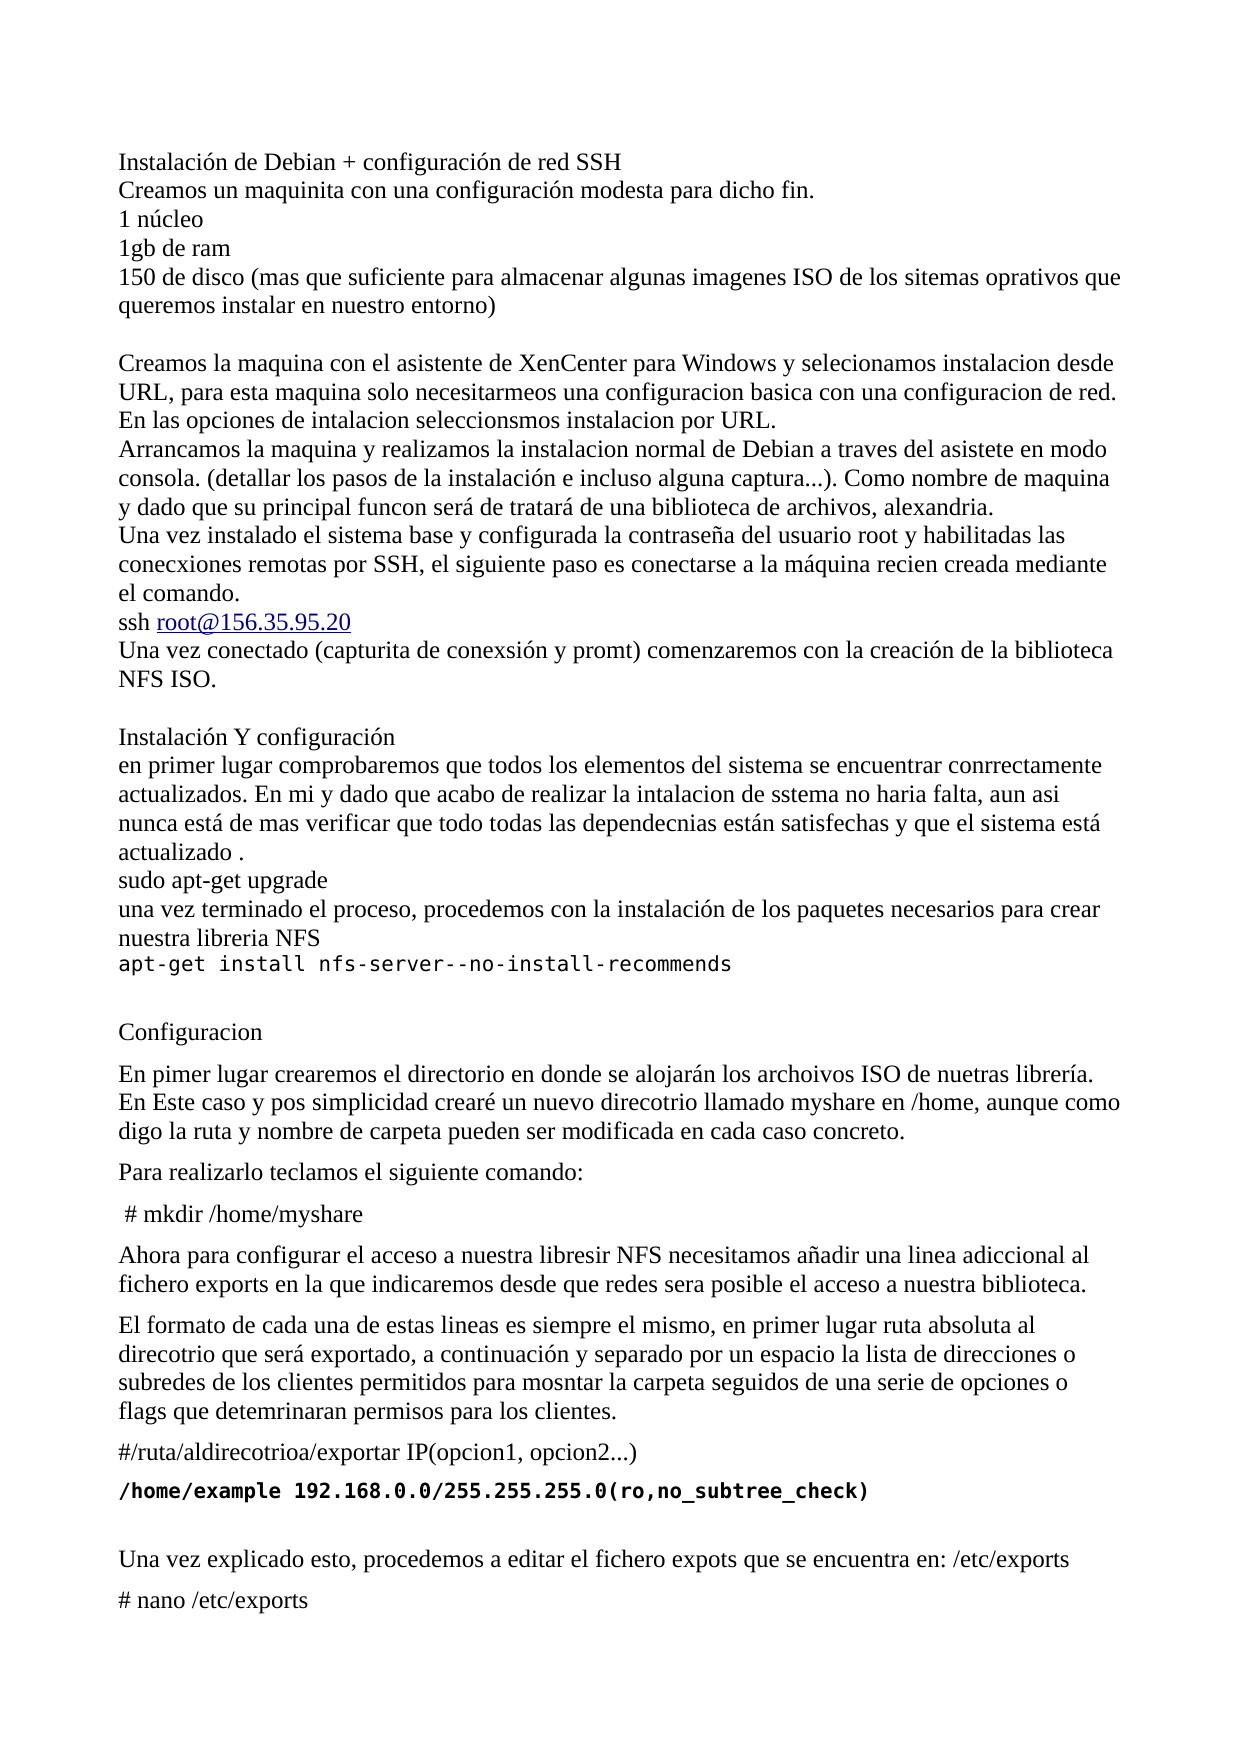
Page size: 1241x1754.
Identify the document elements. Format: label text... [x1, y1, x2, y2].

text 150 de disco (mas que suficiente para almacenar algunas imagenes ISO de los sitemas oprativos que queremos instalar en nuestro entorno) [118, 262, 1122, 319]
text Arrancamos la maquina y realizamos la instalacion normal de Debian a traves del asistete en modo consola. (detallar los pasos de la instalación e incluso alguna captura...). Como nombre de maquina y dado que su principal funcon será de tratará de una biblioteca de archivos, alexandria. [118, 434, 1122, 521]
text en primer lugar comprobaremos que todos los elementos del sistema se encuentrar conrrectamente actualizados. En mi y dado que acabo de realizar la intalacion de sstema no haria falta, aun asi nunca está de mas verificar que todo todas las dependecnias están satisfechas y que el sistema está actualizado . [118, 751, 1122, 866]
text En pimer lugar crearemos el directorio en donde se alojarán los archoivos ISO de nuetras librería. En Este caso y pos simplicidad crearé un nuevo direcotrio llamado myshare en /home, aunque como digo la ruta y nombre de carpeta pueden ser modificada en cada caso concreto. [118, 1059, 1122, 1145]
text Una vez explicado esto, procedemos a editar el fichero expots que se encuentra en: /etc/exports [118, 1544, 1122, 1573]
text Una vez instalado el sistema base y configurada la contraseña del usuario root y habilitadas las conecxiones remotas por SSH, el siguiente paso es conectarse a la máquina recien creada mediante el comando. [118, 521, 1122, 607]
text Creamos la maquina con el asistente de XenCenter para Windows y selecionamos instalacion desde URL, para esta maquina solo necesitarmeos una configuracion basica con una configuracion de red. [118, 348, 1122, 406]
text # mkdir /home/myshare [118, 1199, 1122, 1227]
text Instalación de Debian + configuración de red SSH [118, 147, 1122, 176]
text /home/example 192.168.0.0/255.255.255.0(ro,no_subtree_check) [118, 1479, 1122, 1503]
text sudo apt-get upgrade [118, 866, 1122, 894]
text #/ruta/aldirecotrioa/exportar IP(opcion1, opcion2...) [118, 1437, 1122, 1466]
text apt-get install nfs-server--no-install-recommends [118, 952, 1122, 976]
text una vez terminado el proceso, procedemos con la instalación de los paquetes necesarios para crear nuestra libreria NFS [118, 894, 1122, 952]
text En las opciones de intalacion seleccionsmos instalacion por URL. [118, 406, 1122, 434]
text Ahora para configurar el acceso a nuestra libresir NFS necesitamos añadir una linea adiccional al fichero exports en la que indicaremos desde que redes sera posible el acceso a nuestra biblioteca. [118, 1240, 1122, 1297]
text 1gb de ram [118, 233, 1122, 262]
text Configuracion [118, 1017, 1122, 1046]
text # nano /etc/exports [118, 1585, 1122, 1614]
text 1 núcleo [118, 204, 1122, 233]
text Una vez conectado (capturita de conexsión y promt) comenzaremos con la creación de la biblioteca NFS ISO. [118, 636, 1122, 693]
text Para realizarlo teclamos el siguiente comando: [118, 1157, 1122, 1186]
text Creamos un maquinita con una configuración modesta para dicho fin. [118, 176, 1122, 204]
text El formato de cada una de estas lineas es siempre el mismo, en primer lugar ruta absoluta al direcotrio que será exportado, a continuación y separado por un espacio la lista de direcciones o subredes de los clientes permitidos para mosntar la carpeta seguidos de una serie de opciones o flags que detemrinaran permisos para los clientes. [118, 1310, 1122, 1425]
text ssh root@156.35.95.20 [118, 607, 1122, 636]
text Instalación Y configuración [118, 722, 1122, 751]
